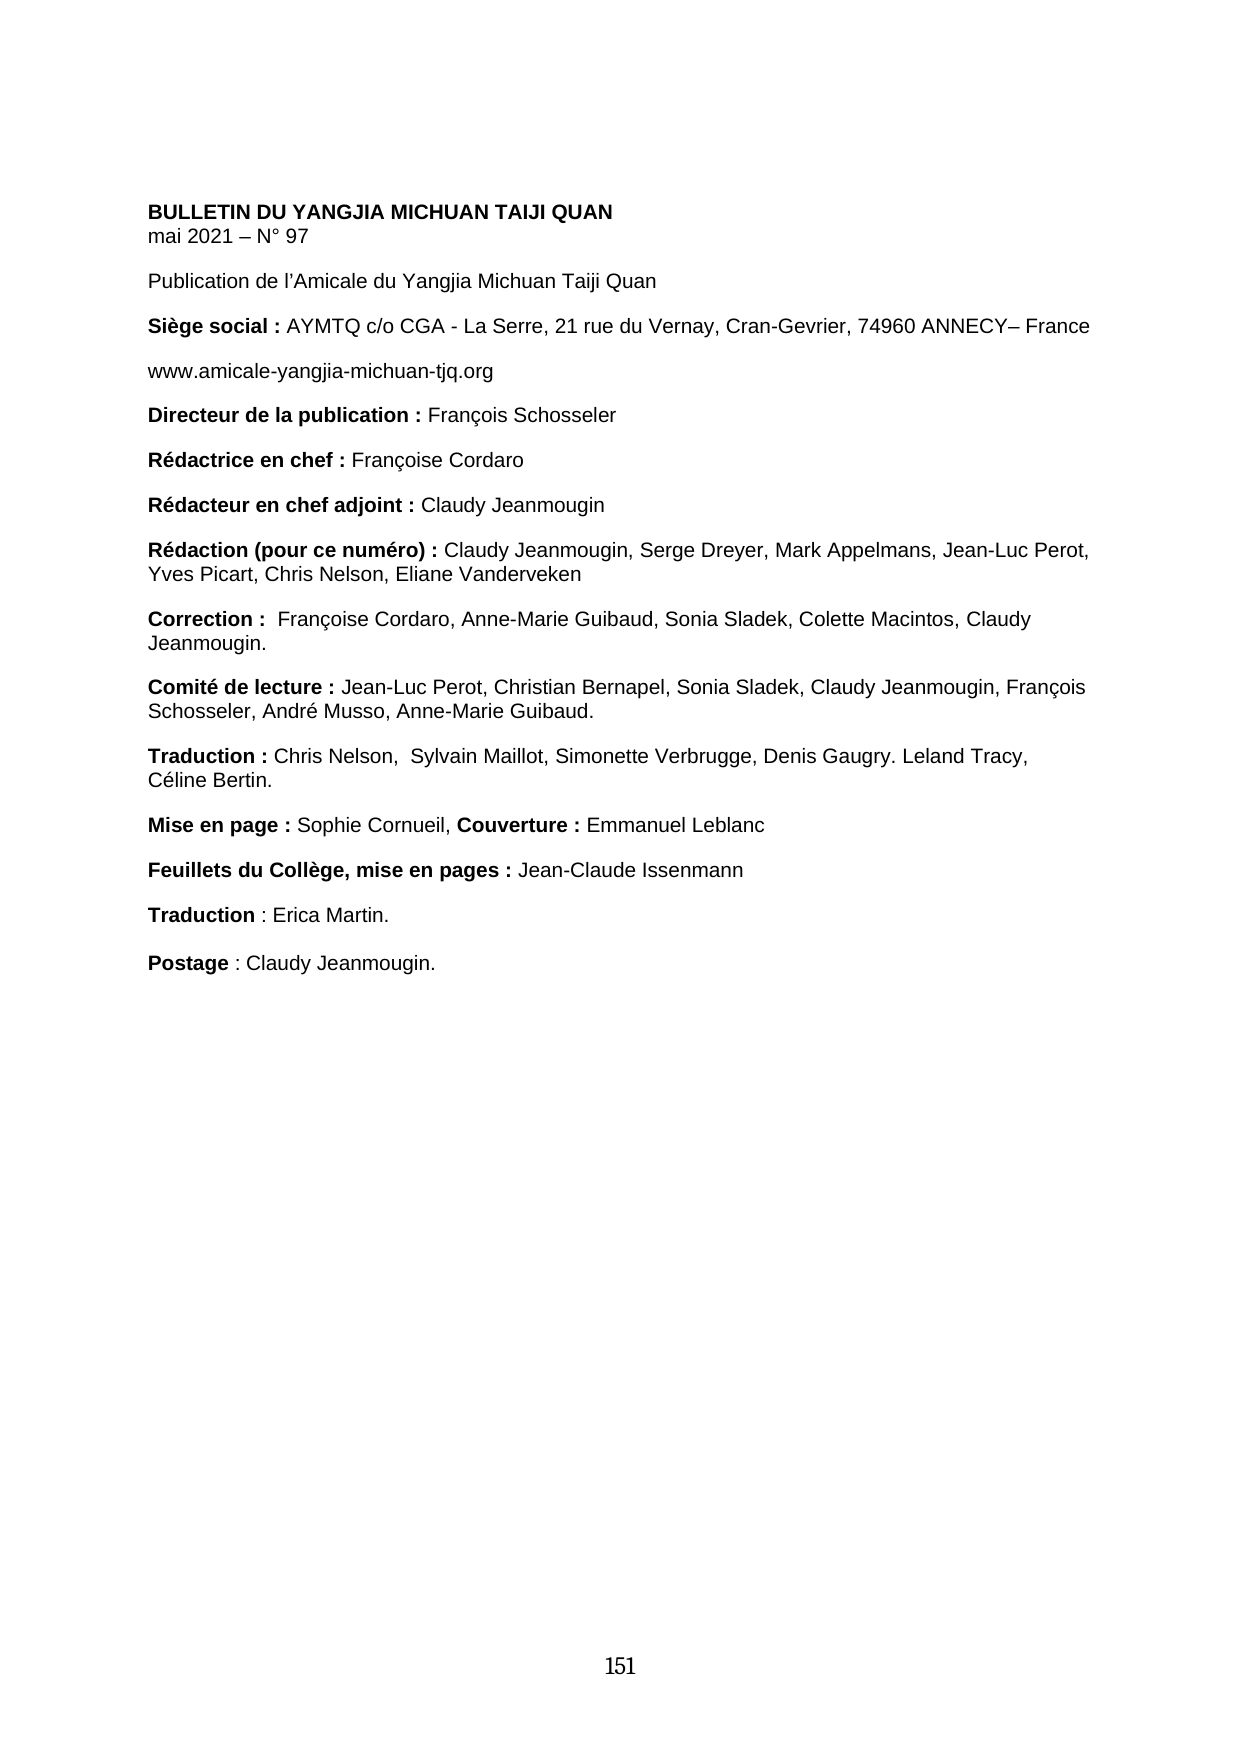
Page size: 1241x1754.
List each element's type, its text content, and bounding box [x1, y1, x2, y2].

text Siège social : AYMTQ c/o CGA - La Serre, 21 rue du Vernay, Cran-Gevrier, 74960 ANNECY– France [148, 314, 1093, 338]
text Directeur de la publication : François Schosseler [148, 403, 1093, 427]
text Rédacteur en chef adjoint : Claudy Jeanmougin [148, 493, 1093, 517]
text Traduction : Chris Nelson, Sylvain Maillot, Simonette Verbrugge, Denis Gaugry. Leland Tracy, Céline Bertin. [148, 744, 1093, 792]
text mai 2021 – N° 97 [148, 224, 1093, 248]
text BULLETIN DU YANGJIA MICHUAN TAIJI QUAN [148, 200, 1093, 224]
text Correction : Françoise Cordaro, Anne-Marie Guibaud, Sonia Sladek, Colette Macintos, Claudy Jeanmougin. [148, 606, 1093, 654]
text Traduction : Erica Martin. [148, 902, 1093, 926]
text Feuillets du Collège, mise en pages : Jean-Claude Issenmann [148, 857, 1093, 881]
text Rédaction (pour ce numéro) : Claudy Jeanmougin, Serge Dreyer, Mark Appelmans, Jean-Luc Perot, Yves Picart, Chris Nelson, Eliane Vanderveken [148, 538, 1093, 586]
text www.amicale-yangjia-michuan-tjq.org [148, 358, 1093, 382]
text Comité de lecture : Jean-Luc Perot, Christian Bernapel, Sonia Sladek, Claudy Jeanmougin, François Schosseler, André Musso, Anne-Marie Guibaud. [148, 675, 1093, 723]
text Postage : Claudy Jeanmougin. [148, 951, 1093, 975]
text Publication de l’Amicale du Yangjia Michuan Taiji Quan [148, 269, 1093, 293]
text Mise en page : Sophie Cornueil, Couverture : Emmanuel Leblanc [148, 813, 1093, 837]
text Rédactrice en chef : Françoise Cordaro [148, 448, 1093, 472]
